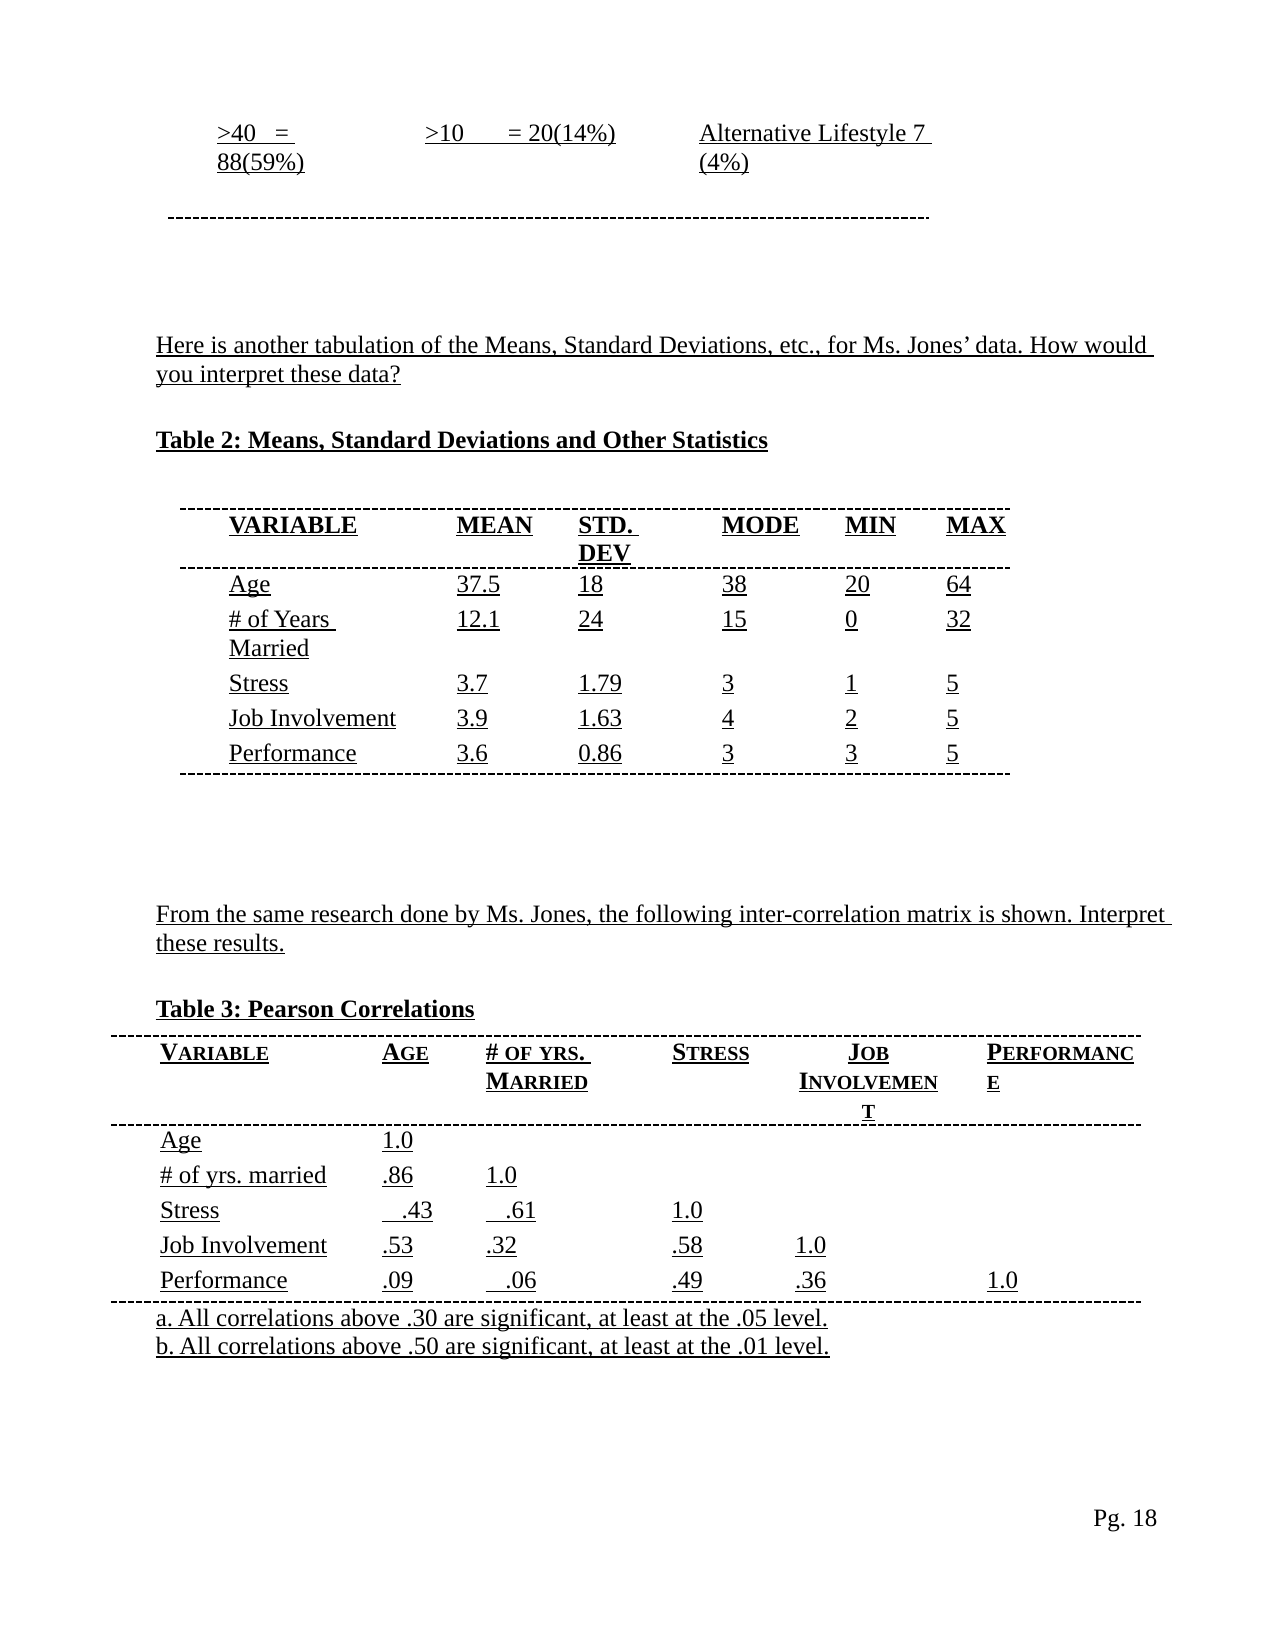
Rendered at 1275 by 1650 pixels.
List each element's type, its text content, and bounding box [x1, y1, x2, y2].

table_cell 38 [673, 567, 796, 604]
table_cell Job Involvement [180, 703, 408, 738]
table_cell 1.0 [746, 1231, 938, 1266]
table_cell 20 [796, 567, 897, 604]
table_cell 1.0 [437, 1161, 623, 1196]
table_cell 1.0 [623, 1196, 746, 1231]
text Here is another tabulation of the Means, Standard Deviations, etc., for Ms. Jones’ data. How would you interpret these data? [156, 330, 1172, 388]
text a. All correlations above .30 are significant, at least at the .05 level. [156, 1303, 1172, 1331]
table_header MEAN [408, 508, 529, 567]
table_cell 37.5 [408, 567, 529, 604]
table_cell 3.9 [408, 703, 529, 738]
table_cell 4 [673, 703, 796, 738]
table_cell [938, 1196, 1141, 1231]
table_cell [437, 1124, 623, 1161]
table_header MAX [898, 508, 1010, 567]
table_cell 3.7 [408, 668, 529, 703]
table_cell 0.86 [529, 738, 673, 773]
table_cell .43 [333, 1196, 437, 1231]
table_cell [938, 1161, 1141, 1196]
table_cell 24 [529, 604, 673, 668]
table_cell 1 [796, 668, 897, 703]
table_cell [746, 1196, 938, 1231]
text these results. [156, 925, 1172, 956]
table_cell .32 [437, 1231, 623, 1266]
text b. All correlations above .50 are significant, at least at the .01 level. [156, 1331, 1172, 1360]
table_cell Job Involvement [111, 1231, 333, 1266]
table_header Performance [938, 1035, 1141, 1123]
table_header Job Involvement [746, 1035, 938, 1123]
table_header Variable [111, 1035, 333, 1123]
table_cell 1.0 [333, 1124, 437, 1161]
table_cell [938, 1231, 1141, 1266]
table_cell 18 [529, 567, 673, 604]
table_cell 15 [673, 604, 796, 668]
table_cell 3 [796, 738, 897, 773]
table_cell # of Years Married [180, 604, 408, 668]
table_header Stress [623, 1035, 746, 1123]
table_header VARIABLE [180, 508, 408, 567]
table_cell Performance [111, 1266, 333, 1301]
table_cell 2 [796, 703, 897, 738]
table_cell [650, 182, 929, 217]
table_cell 1.63 [529, 703, 673, 738]
table_cell 12.1 [408, 604, 529, 668]
table_cell 3 [673, 668, 796, 703]
table_cell 1.79 [529, 668, 673, 703]
table_cell 5 [898, 703, 1010, 738]
table_cell Stress [180, 668, 408, 703]
table_cell [746, 1124, 938, 1161]
table_cell .61 [437, 1196, 623, 1231]
table_cell [376, 182, 650, 217]
table_header # of yrs. Married [437, 1035, 623, 1123]
table_header Age [333, 1035, 437, 1123]
text From the same research done by Ms. Jones, the following inter-correlation matrix is shown. Interpret [156, 899, 1172, 924]
table_cell Performance [180, 738, 408, 773]
table_cell [938, 1124, 1141, 1161]
table_cell .49 [623, 1266, 746, 1301]
table_header MODE [673, 508, 796, 567]
text Table 2: Means, Standard Deviations and Other Statistics [156, 425, 1172, 454]
table_cell 3.6 [408, 738, 529, 773]
table_cell Alternative Lifestyle 7 (4%) [650, 118, 929, 182]
table_cell Age [180, 567, 408, 604]
table_cell 64 [898, 567, 1010, 604]
table_cell >40 = 88(59%) [168, 118, 376, 182]
table_cell .36 [746, 1266, 938, 1301]
table_cell 0 [796, 604, 897, 668]
table_cell [168, 182, 376, 217]
table_cell 3 [673, 738, 796, 773]
table_cell .06 [437, 1266, 623, 1301]
table_cell .58 [623, 1231, 746, 1266]
table_header MIN [796, 508, 897, 567]
table_header STD. DEV [529, 508, 673, 567]
table_cell [623, 1161, 746, 1196]
table_cell .86 [333, 1161, 437, 1196]
table_cell 5 [898, 738, 1010, 773]
table_cell 1.0 [938, 1266, 1141, 1301]
table_cell [623, 1124, 746, 1161]
table_cell Age [111, 1124, 333, 1161]
table_cell 5 [898, 668, 1010, 703]
text Table 3: Pearson Correlations [156, 994, 1172, 1023]
table_cell [746, 1161, 938, 1196]
table_cell # of yrs. married [111, 1161, 333, 1196]
table_cell .53 [333, 1231, 437, 1266]
table_cell .09 [333, 1266, 437, 1301]
table_cell Stress [111, 1196, 333, 1231]
table_cell >10 = 20(14%) [376, 118, 650, 182]
table_cell 32 [898, 604, 1010, 668]
